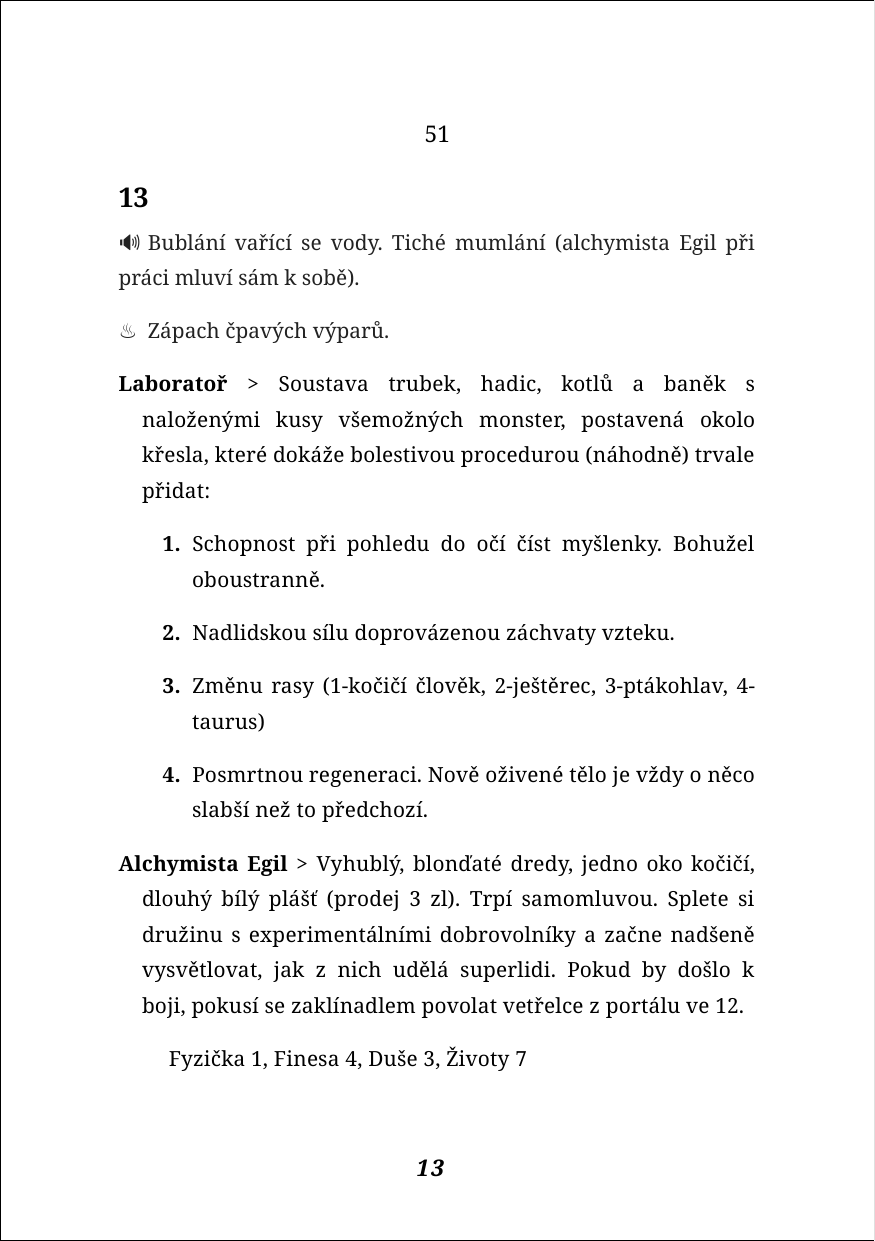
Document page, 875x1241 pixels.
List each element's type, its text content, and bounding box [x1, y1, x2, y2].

list Posmrtnou regeneraci. Nově oživené tělo je vždy o něco slabší než to předchozí. [162, 760, 756, 824]
list Schopnost při pohledu do očí číst myšlenky. Bohužel oboustranně. [162, 529, 756, 593]
subtitle 13 [118, 179, 756, 216]
text 🔊 Bublání vařící se vody. Tiché mumlání (alchymista Egil při práci mluví sám k sobě). [118, 228, 756, 292]
text ♨ Zápach čpavých výparů. [118, 316, 756, 345]
text Fyzička 1, Finesa 4, Duše 3, Životy 7 [168, 1044, 756, 1073]
list Nadlidskou sílu doprovázenou záchvaty vzteku. [162, 618, 756, 647]
list Změnu rasy (1-kočičí člověk, 2-ještěrec, 3-ptákohlav, 4-taurus) [162, 671, 756, 735]
text Alchymista Egil > Vyhublý, blonďaté dredy, jedno oko kočičí, dlouhý bílý plášť (prodej 3 zl). Trpí samomluvou. Splete si družinu s experimentálními dobrovolníky a začne nadšeně vysvětlovat, jak z nich udělá superlidi. Pokud by došlo k boji, pokusí se zaklínadlem povolat vetřelce z portálu ve 12. [118, 849, 756, 1019]
text Laboratoř > Soustava trubek, hadic, kotlů a baněk s naloženými kusy všemožných monster, postavená okolo křesla, které dokáže bolestivou procedurou (náhodně) trvale přidat: [118, 369, 756, 504]
